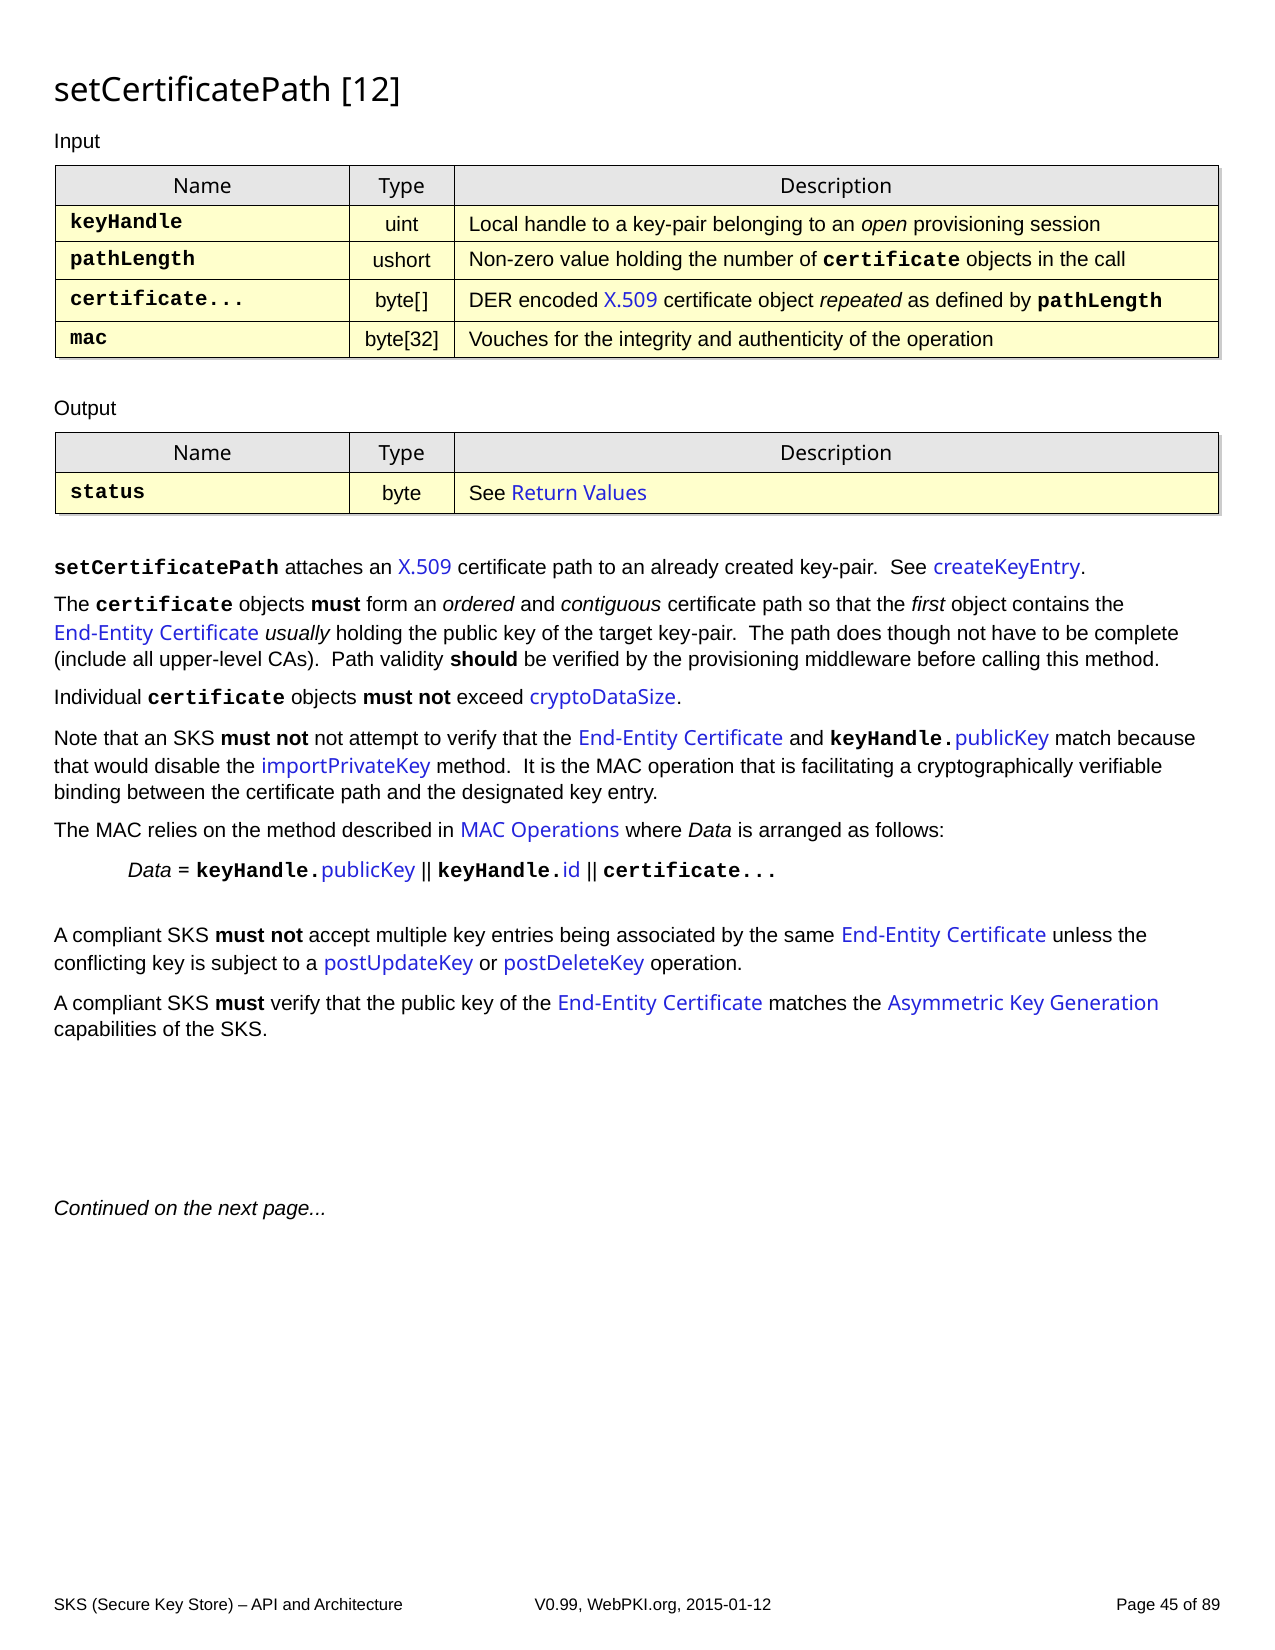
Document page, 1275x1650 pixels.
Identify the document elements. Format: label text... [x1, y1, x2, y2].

table_cell ushort [350, 242, 454, 279]
table_cell pathLength [56, 242, 349, 279]
text A compliant SKS must not accept multiple key entries being associated by the same End-Entity Certificate unless the conflicting key is subject to a postUpdateKey or postDeleteKey operation. [54, 920, 1221, 977]
text A compliant SKS must verify that the public key of the End-Entity Certificate matches the Asymmetric Key Generation capabilities of the SKS. [54, 988, 1221, 1041]
subtitle setCertificatePath [12] [54, 66, 1221, 111]
table_header Description [455, 166, 1218, 205]
text setCertificatePath attaches an X.509 certificate path to an already created key-pair. See createKeyEntry. [54, 552, 1221, 581]
table_cell Local handle to a key-pair belonging to an open provisioning session [455, 206, 1218, 241]
table_cell Vouches for the integrity and authenticity of the operation [455, 322, 1218, 357]
table_cell DER encoded X.509 certificate object repeated as defined by pathLength‪‫‬‭‪‏‪‏‎ [455, 280, 1218, 321]
table_header Type [350, 166, 454, 205]
table_cell uint [350, 206, 454, 241]
text The MAC relies on the method described in MAC Operations where Data is arranged as follows: [54, 815, 1221, 844]
text Output [54, 396, 1221, 420]
text Input [54, 129, 1221, 153]
table_cell mac [56, 322, 349, 357]
table_cell Non-zero value holding the number of certificate objects in the call [455, 242, 1218, 279]
text The certificate objects must form an ordered and contiguous certificate path so that the first object contains the End-Entity Certificate usually holding the public key of the target key‑pair. The path does though not have to be complete (include all upper-level CAs). Path validity should be verified by the provisioning middleware before calling this method. [54, 592, 1221, 671]
table_cell byte [350, 473, 454, 513]
table_header Name [56, 433, 349, 472]
table_cell status [56, 473, 349, 513]
table_cell certificate... [56, 280, 349, 321]
table_header Name [56, 166, 349, 205]
table_header Type [350, 433, 454, 472]
text Continued on the next page... [54, 1196, 1221, 1219]
table_cell byte⁮[32] [350, 322, 454, 357]
table_cell See Return Values [455, 473, 1218, 513]
table_header Description [455, 433, 1218, 472]
table_cell byte⁮[ ] [350, 280, 454, 321]
table_cell keyHandle [56, 206, 349, 241]
text Data = keyHandle.publicKey || keyHandle.id || certificate... [54, 856, 1221, 884]
text Individual certificate objects must not exceed cryptoDataSize. [54, 682, 1221, 711]
text Note that an SKS must not not attempt to verify that the End-Entity Certificate and keyHandle.publicKey match because that would disable the importPrivateKey method. It is the MAC operation that is facilitating a cryptographically verifiable binding between the certificate path and the designated key entry. [54, 723, 1221, 803]
